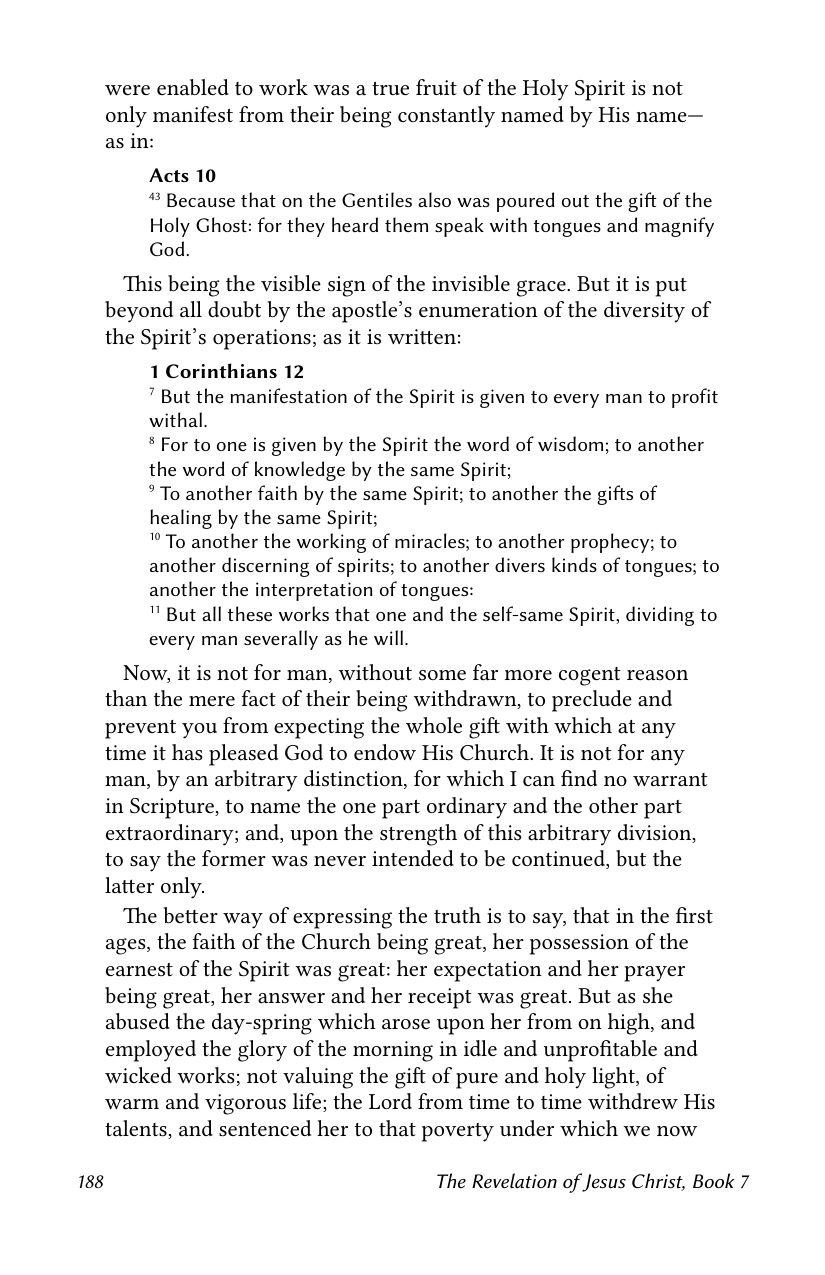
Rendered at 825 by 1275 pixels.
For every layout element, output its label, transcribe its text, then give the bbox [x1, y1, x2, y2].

text Now, it is not for man, without some far more cogent reason than the mere fact of their being withdrawn, to preclude and prevent you from expecting the whole gift with which at any time it has pleased God to endow His Church. It is not for any man, by an arbitrary distinction, for which I can find no warrant in Scripture, to name the one part ordinary and the other part extraordinary; and, upon the strength of this arbitrary division, to say the former was never intended to be continued, but the latter only. [105, 659, 720, 899]
text 8 For to one is given by the Spirit the word of wisdom; to another the word of knowledge by the same Spirit; [149, 433, 720, 481]
text 1 Corinthians 12 [149, 359, 750, 383]
text 43 Because that on the Gentiles also was poured out the gift of the Holy Ghost: for they heard them speak with tongues and magnify God. [149, 189, 720, 261]
text 9 To another faith by the same Spirit; to another the gifts of healing by the same Spirit; [149, 481, 720, 529]
text 11 But all these works that one and the self-same Spirit, dividing to every man severally as he will. [149, 602, 720, 650]
text 10 To another the working of miracles; to another prophecy; to another discerning of spirits; to another divers kinds of tongues; to another the interpretation of tongues: [149, 530, 720, 602]
text The better way of expressing the truth is to say, that in the first ages, the faith of the Church being great, her possession of the earnest of the Spirit was great: her expectation and her prayer being great, her answer and her receipt was great. But as she abused the day-spring which arose upon her from on high, and employed the glory of the morning in idle and unprofitable and wicked works; not valuing the gift of pure and holy light, of warm and vigorous life; the Lord from time to time withdrew His talents, and sentenced her to that poverty under which we now [105, 903, 720, 1142]
text This being the visible sign of the invisible grace. But it is put beyond all doubt by the apostle’s enumeration of the diversity of the Spirit’s operations; as it is written: [105, 271, 720, 350]
text 7 But the manifestation of the Spirit is given to every man to profit withal. [149, 385, 720, 433]
text Acts 10 [149, 164, 750, 188]
text were enabled to work was a true fruit of the Holy Spirit is not only manifest from their being constantly named by His name—as in: [105, 75, 720, 154]
